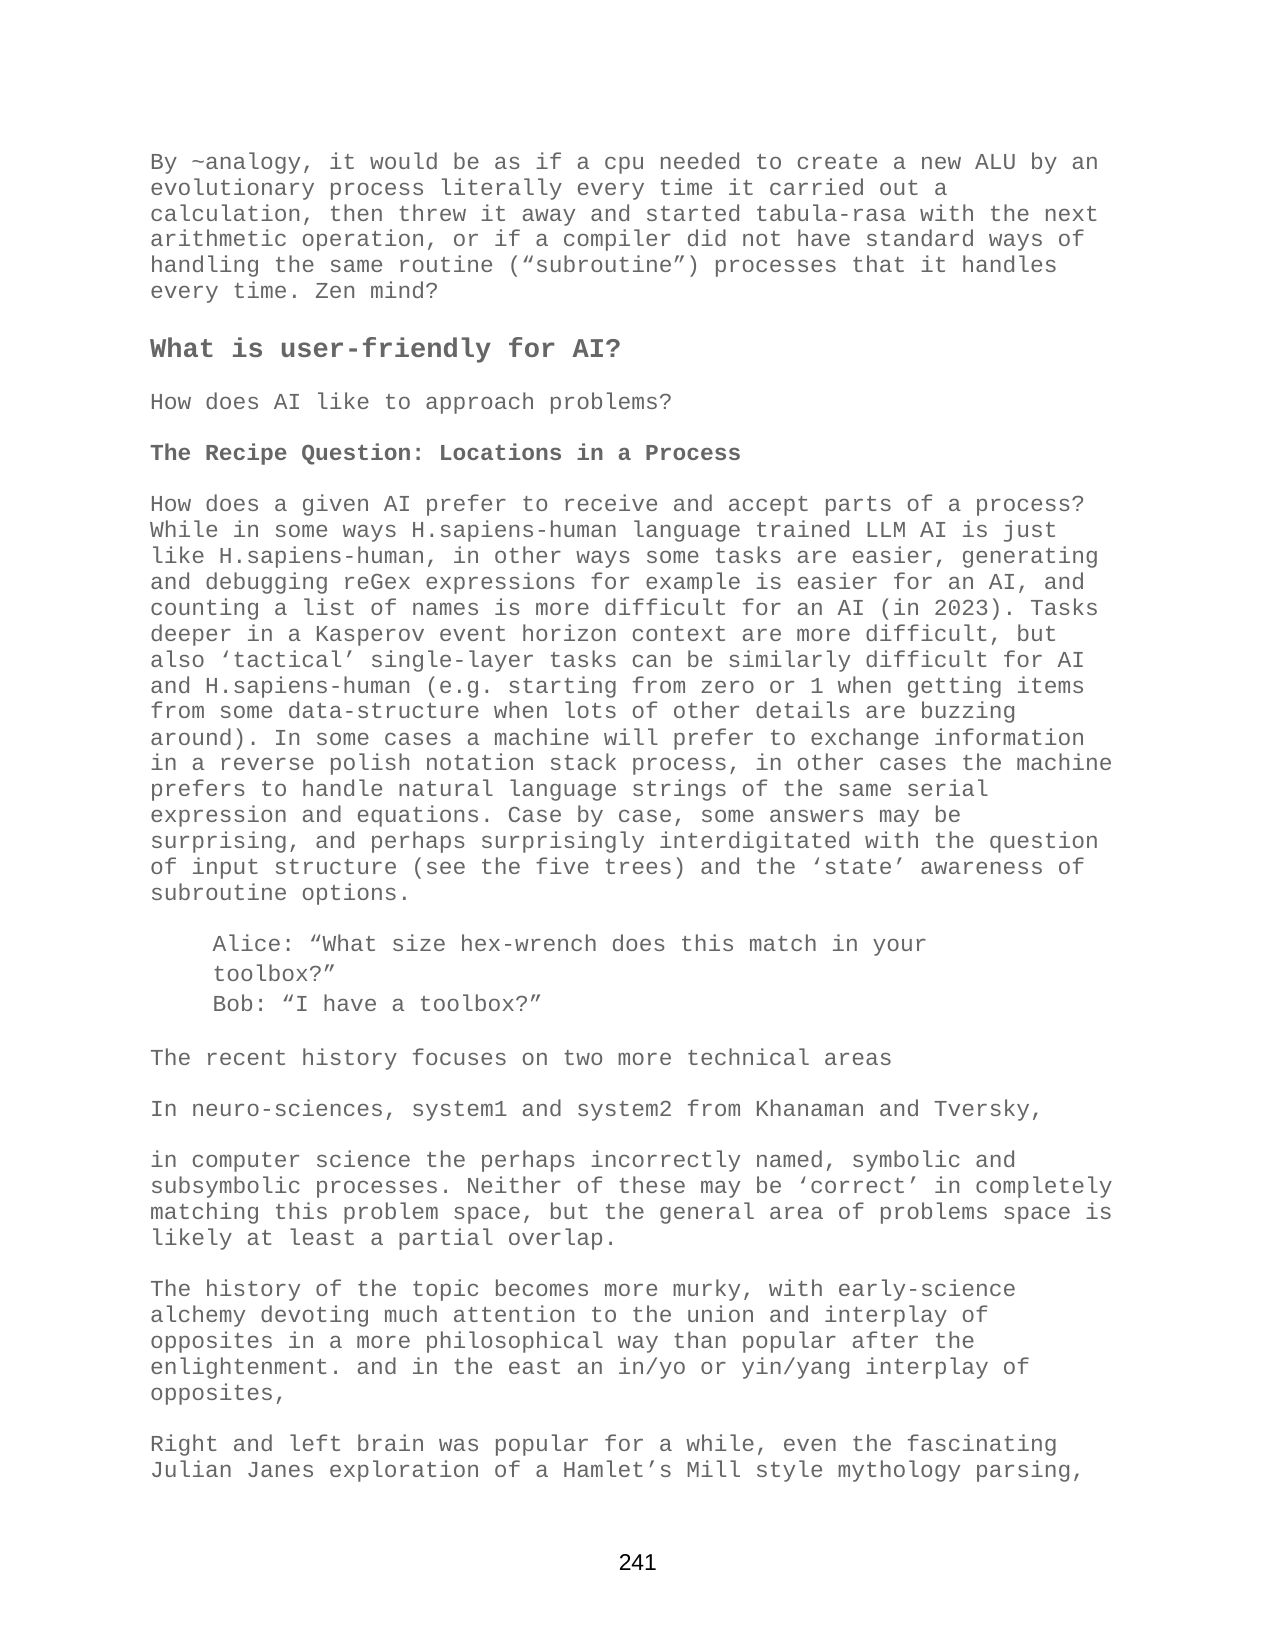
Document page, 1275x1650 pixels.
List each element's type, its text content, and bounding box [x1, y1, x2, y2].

text in computer science the perhaps incorrectly named, symbolic and subsymbolic processes. Neither of these may be ‘correct’ in completely matching this problem space, but the general area of problems space is likely at least a partial overlap. [150, 1149, 1125, 1252]
text The recent history focuses on two more technical areas [150, 1047, 1125, 1073]
subtitle What is user-friendly for AI? [150, 335, 1125, 366]
text The history of the topic becomes more murky, with early-science alchemy devoting much attention to the union and interplay of opposites in a more philosophical way than popular after the enlightenment. and in the east an in/yo or yin/yang interplay of opposites, [150, 1277, 1125, 1407]
text Right and left brain was popular for a while, even the fascinating Julian Janes exploration of a Hamlet’s Mill style mythology parsing, [150, 1432, 1125, 1484]
text How does a given AI prefer to receive and accept parts of a process? While in some ways H.sapiens-human language trained LLM AI is just like H.sapiens-human, in other ways some tasks are easier, generating and debugging reGex expressions for example is easier for an AI, and counting a list of names is more difficult for an AI (in 2023). Tasks deeper in a Kasperov event horizon context are more difficult, but also ‘tactical’ single-layer tasks can be similarly difficult for AI and H.sapiens-human (e.g. starting from zero or 1 when getting items from some data-structure when lots of other details are buzzing around). In some cases a machine will prefer to exchange information in a reverse polish notation stack process, in other cases the machine prefers to handle natural language strings of the same serial expression and equations. Case by case, some answers may be surprising, and perhaps surprisingly interdigitated with the question of input structure (see the five trees) and the ‘state’ awareness of subroutine options. [150, 492, 1125, 907]
text How does AI like to approach problems? [150, 391, 1125, 416]
text By ~analogy, it would be as if a cpu needed to create a new ALU by an evolutionary process literally every time it carried out a calculation, then threw it away and started tabula-rasa with the next arithmetic operation, or if a compiler did not have standard ways of handling the same routine (“subroutine”) processes that it handles every time. Zen mind? [150, 150, 1125, 306]
text Alice: “What size hex-wrench does this match in your toolbox?” [212, 932, 1062, 988]
text Bob: “I have a toolbox?” [212, 992, 1062, 1018]
text The Recipe Question: Locations in a Process [150, 441, 1125, 467]
text In neuro-sciences, system1 and system2 from Khanaman and Tversky, [150, 1098, 1125, 1124]
